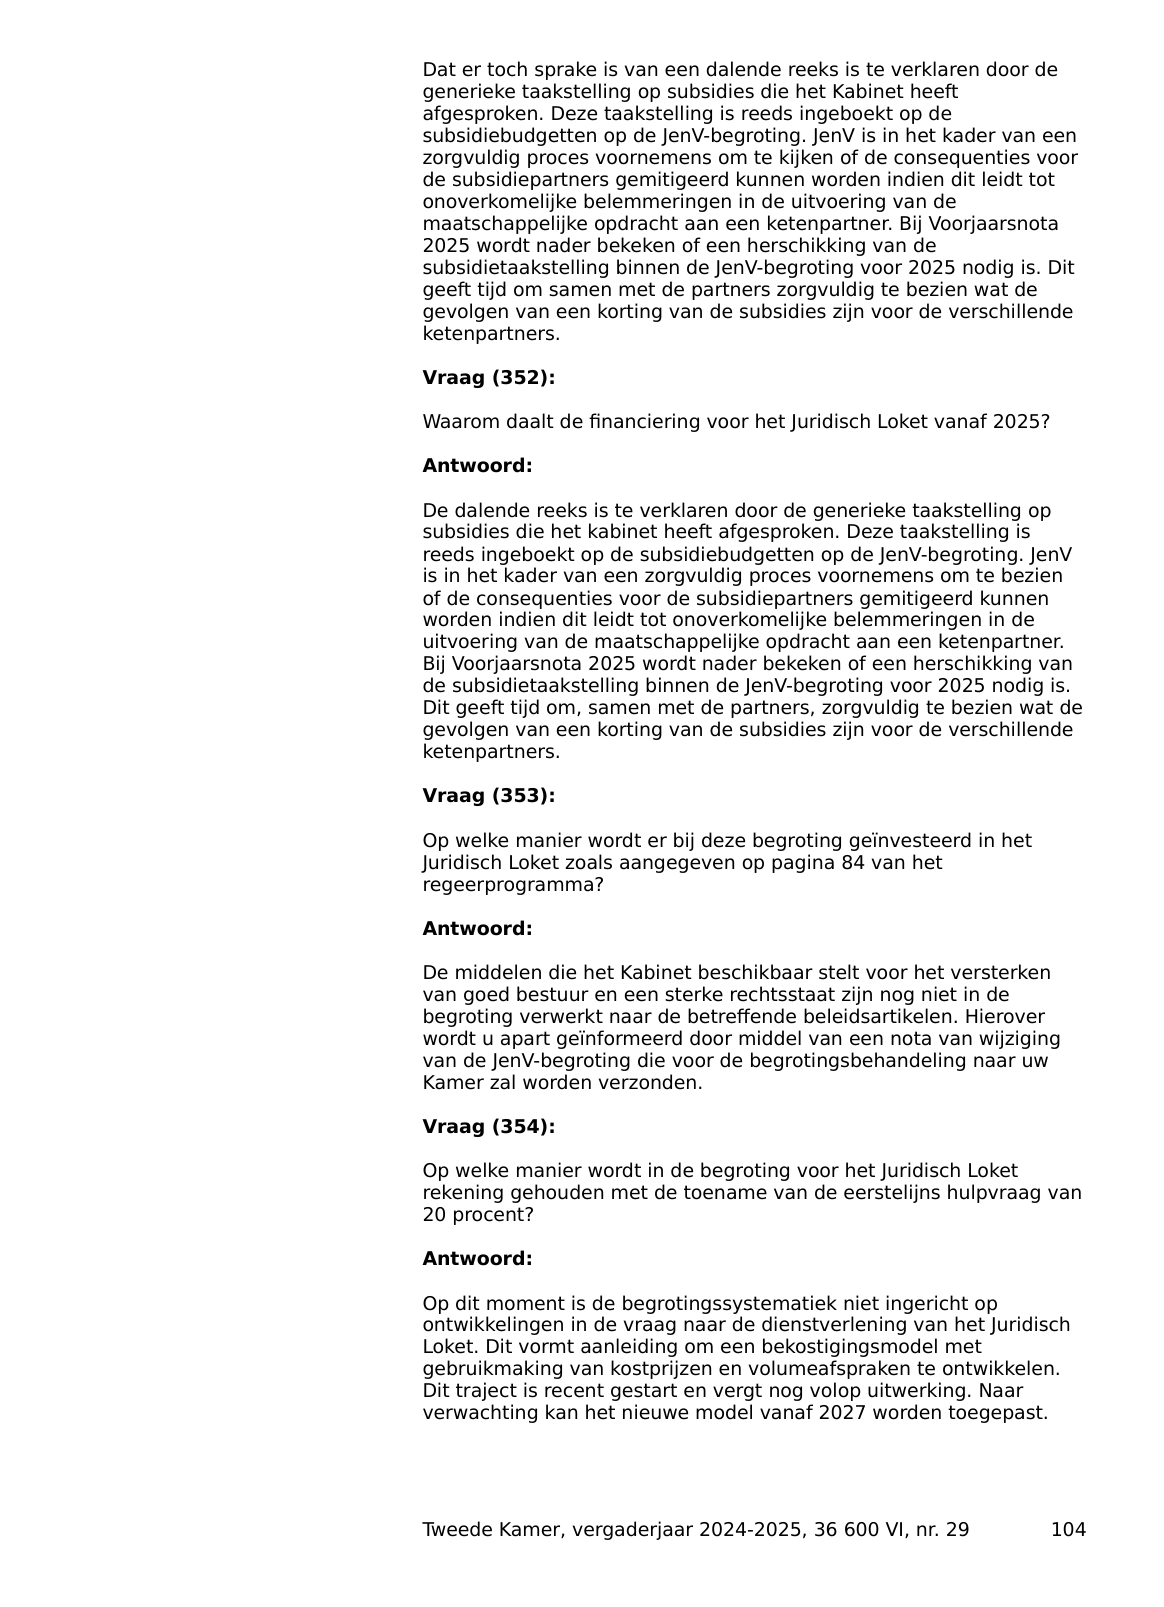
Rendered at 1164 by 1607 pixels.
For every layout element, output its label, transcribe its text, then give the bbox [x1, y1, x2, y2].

subtitle Antwoord: [422, 1248, 1087, 1270]
text De dalende reeks is te verklaren door de generieke taakstelling op subsidies die het kabinet heeft afgesproken. Deze taakstelling is reeds ingeboekt op de subsidiebudgetten op de JenV-begroting. JenV is in het kader van een zorgvuldig proces voornemens om te bezien of de consequenties voor de subsidiepartners gemitigeerd kunnen worden indien dit leidt tot onoverkomelijke belemmeringen in de uitvoering van de maatschappelijke opdracht aan een ketenpartner. Bij Voorjaarsnota 2025 wordt nader bekeken of een herschikking van de subsidietaakstelling binnen de JenV-begroting voor 2025 nodig is. Dit geeft tijd om, samen met de partners, zorgvuldig te bezien wat de gevolgen van een korting van de subsidies zijn voor de verschillende ketenpartners. [422, 499, 1087, 763]
text Dat er toch sprake is van een dalende reeks is te verklaren door de generieke taakstelling op subsidies die het Kabinet heeft afgesproken. Deze taakstelling is reeds ingeboekt op de subsidiebudgetten op de JenV-begroting. JenV is in het kader van een zorgvuldig proces voornemens om te kijken of de consequenties voor de subsidiepartners gemitigeerd kunnen worden indien dit leidt tot onoverkomelijke belemmeringen in de uitvoering van de maatschappelijke opdracht aan een ketenpartner. Bij Voorjaarsnota 2025 wordt nader bekeken of een herschikking van de subsidietaakstelling binnen de JenV-begroting voor 2025 nodig is. Dit geeft tijd om samen met de partners zorgvuldig te bezien wat de gevolgen van een korting van de subsidies zijn voor de verschillende ketenpartners. [422, 59, 1087, 345]
subtitle Vraag (353): [422, 785, 1087, 807]
text De middelen die het Kabinet beschikbaar stelt voor het versterken van goed bestuur en een sterke rechtsstaat zijn nog niet in de begroting verwerkt naar de betreffende beleidsartikelen. Hierover wordt u apart geïnformeerd door middel van een nota van wijziging van de JenV-begroting die voor de begrotingsbehandeling naar uw Kamer zal worden verzonden. [422, 962, 1087, 1094]
subtitle Vraag (352): [422, 367, 1087, 389]
text Op welke manier wordt er bij deze begroting geïnvesteerd in het Juridisch Loket zoals aangegeven op pagina 84 van het regeerprogramma? [422, 829, 1087, 896]
text Waarom daalt de financiering voor het Juridisch Loket vanaf 2025? [422, 411, 1087, 433]
subtitle Antwoord: [422, 455, 1087, 477]
subtitle Antwoord: [422, 918, 1087, 940]
text Op welke manier wordt in de begroting voor het Juridisch Loket rekening gehouden met de toename van de eerstelijns hulpvraag van 20 procent? [422, 1160, 1087, 1226]
subtitle Vraag (354): [422, 1116, 1087, 1138]
text Op dit moment is de begrotingssystematiek niet ingericht op ontwikkelingen in de vraag naar de dienstverlening van het Juridisch Loket. Dit vormt aanleiding om een bekostigingsmodel met gebruikmaking van kostprijzen en volumeafspraken te ontwikkelen. Dit traject is recent gestart en vergt nog volop uitwerking. Naar verwachting kan het nieuwe model vanaf 2027 worden toegepast. [422, 1292, 1087, 1424]
